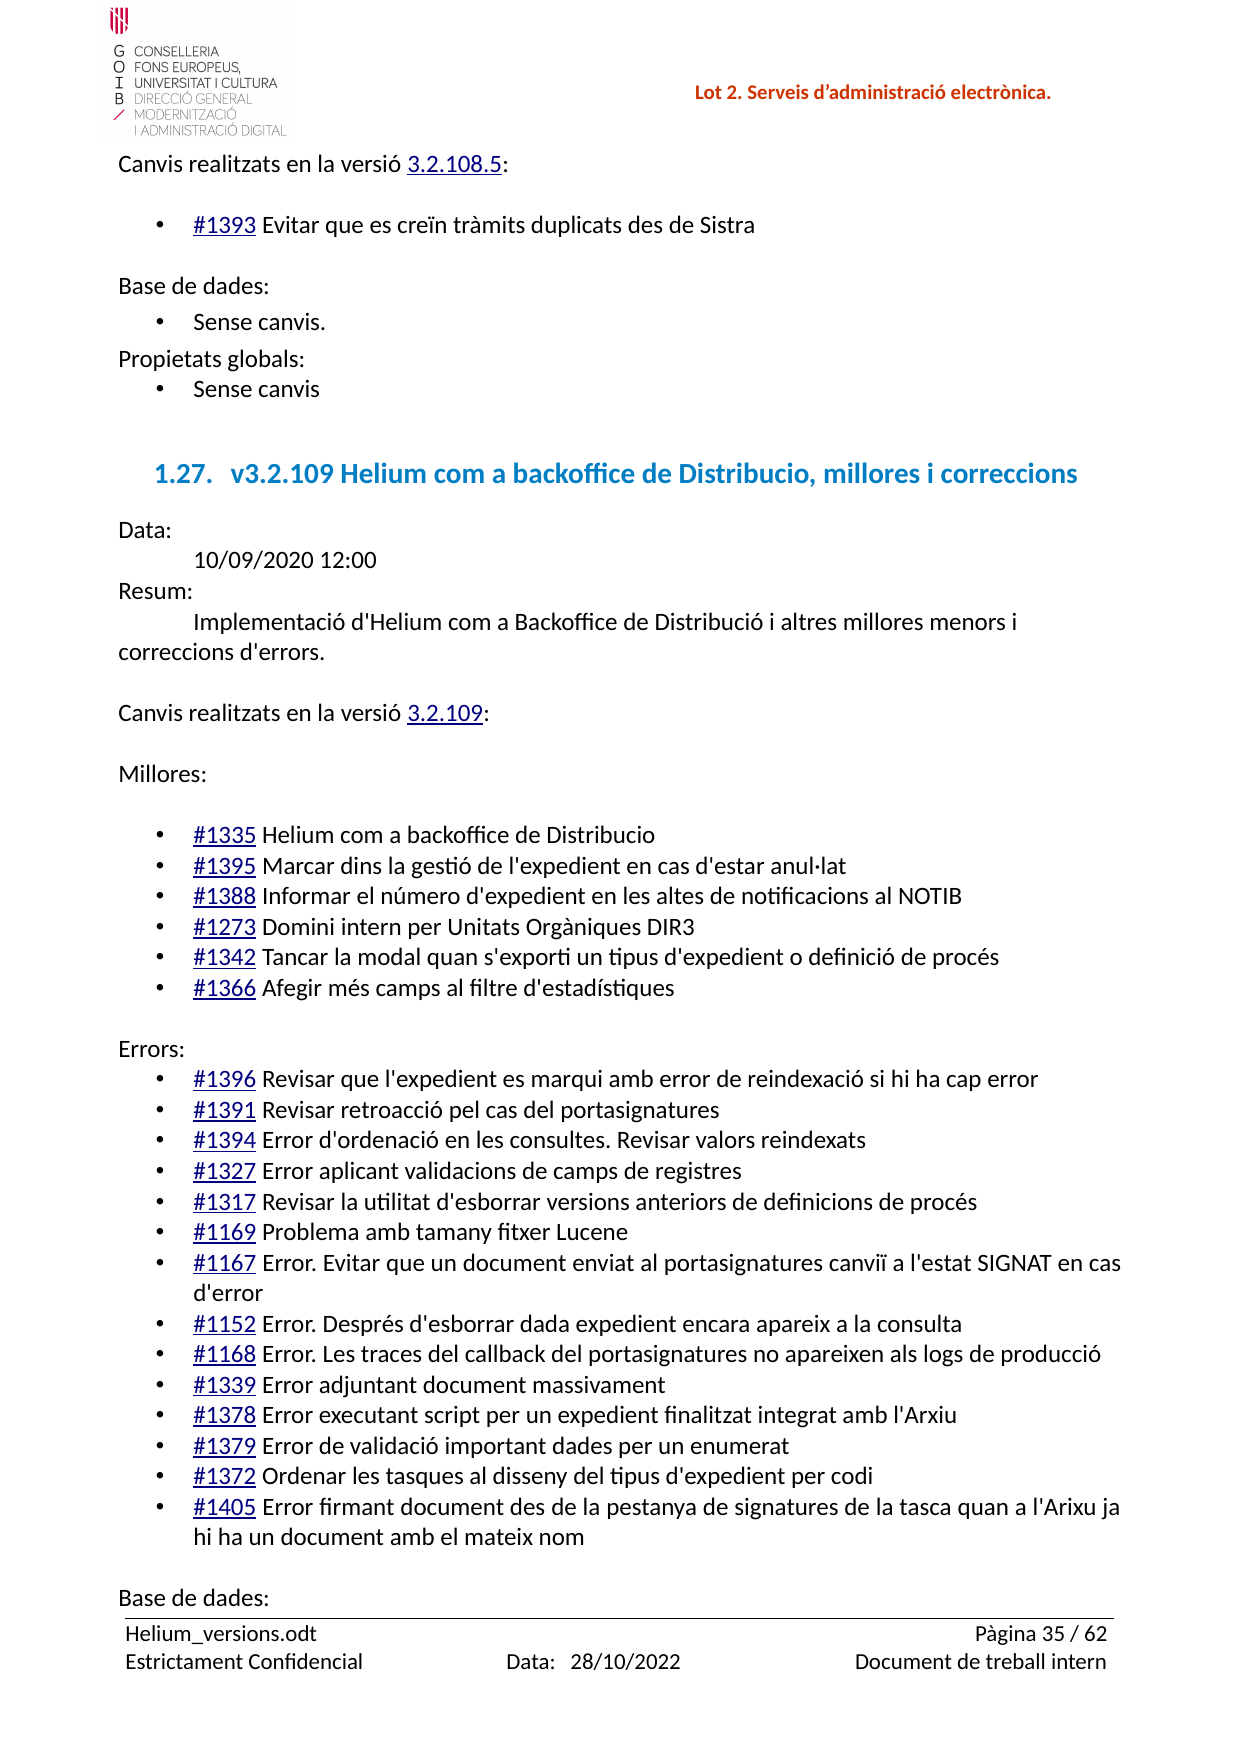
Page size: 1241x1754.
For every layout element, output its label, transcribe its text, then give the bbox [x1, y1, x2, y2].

list #1366 Afegir més camps al filtre d'estadístiques [156, 972, 1122, 1002]
list #1394 Error d'ordenació en les consultes. Revisar valors reindexats [156, 1124, 1122, 1155]
text 10/09/2020 12:00 [118, 545, 1122, 575]
list #1379 Error de validació important dades per un enumerat [156, 1430, 1122, 1460]
list Sense canvis [156, 373, 1122, 404]
text Propietats globals: [118, 343, 1122, 373]
text Data: [118, 514, 1122, 545]
list Sense canvis. [156, 306, 1122, 337]
list #1317 Revisar la utilitat d'esborrar versions anteriors de definicions de procés [156, 1186, 1122, 1216]
text Errors: [118, 1033, 1122, 1063]
list #1167 Error. Evitar que un document enviat al portasignatures canviï a l'estat SIGNAT en cas d'error [156, 1247, 1122, 1308]
list #1327 Error aplicant validacions de camps de registres [156, 1155, 1122, 1186]
list #1393 Evitar que es creïn tràmits duplicats des de Sistra [156, 209, 1122, 239]
list #1388 Informar el número d'expedient en les altes de notificacions al NOTIB [156, 880, 1122, 911]
list #1342 Tancar la modal quan s'exporti un tipus d'expedient o definició de procés [156, 941, 1122, 972]
list #1372 Ordenar les tasques al disseny del tipus d'expedient per codi [156, 1460, 1122, 1491]
text Implementació d'Helium com a Backoffice de Distribució i altres millores menors i correccions d'errors. [118, 606, 1122, 667]
text Resum: [118, 575, 1122, 606]
text Base de dades: [118, 1582, 1122, 1613]
list #1152 Error. Després d'esborrar dada expedient encara apareix a la consulta [156, 1308, 1122, 1338]
list #1273 Domini intern per Unitats Orgàniques DIR3 [156, 911, 1122, 941]
list #1168 Error. Les traces del callback del portasignatures no apareixen als logs de producció [156, 1338, 1122, 1369]
text Millores: [118, 758, 1122, 789]
list #1169 Problema amb tamany fitxer Lucene [156, 1216, 1122, 1247]
list #1378 Error executant script per un expedient finalitzat integrat amb l'Arxiu [156, 1399, 1122, 1430]
list #1391 Revisar retroacció pel cas del portasignatures [156, 1094, 1122, 1124]
list #1405 Error firmant document des de la pestanya de signatures de la tasca quan a l'Arixu ja hi ha un document amb el mateix nom [156, 1491, 1122, 1552]
list #1396 Revisar que l'expedient es marqui amb error de reindexació si hi ha cap error [156, 1063, 1122, 1094]
text Canvis realitzats en la versió 3.2.109: [118, 697, 1122, 728]
subtitle v3.2.109 Helium com a backoffice de Distribucio, millores i correccions [153, 455, 1122, 491]
text Canvis realitzats en la versió 3.2.108.5: [118, 148, 1122, 178]
list #1395 Marcar dins la gestió de l'expedient en cas d'estar anul·lat [156, 850, 1122, 880]
list #1335 Helium com a backoffice de Distribucio [156, 819, 1122, 850]
text Base de dades: [118, 270, 1122, 300]
picture [100, 0, 297, 144]
list #1339 Error adjuntant document massivament [156, 1369, 1122, 1399]
